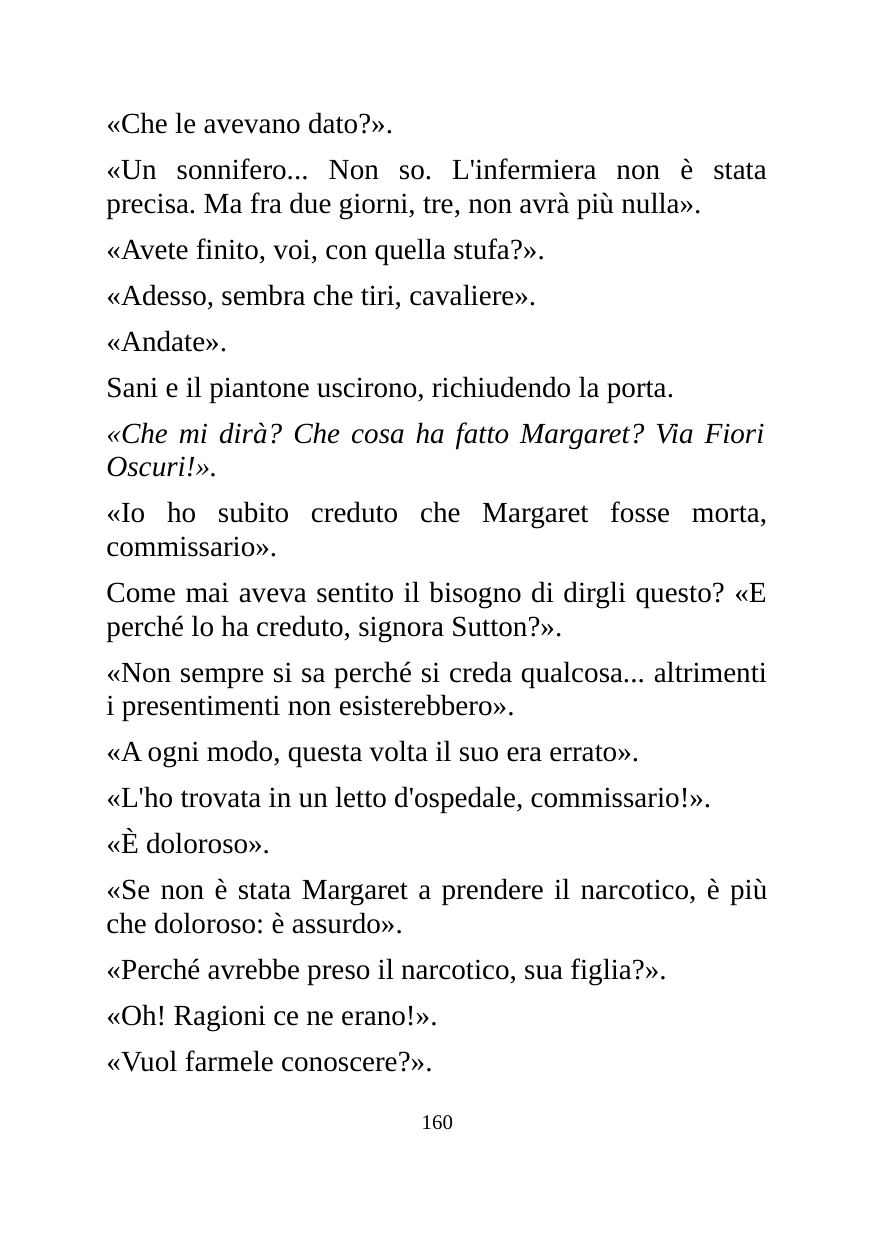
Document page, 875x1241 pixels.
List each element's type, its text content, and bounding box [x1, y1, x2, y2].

text Come mai aveva sentito il bisogno di dirgli questo? «E perché lo ha creduto, signora Sutton?». [106, 575, 768, 642]
text «È doloroso». [106, 826, 768, 860]
text «Che le avevano dato?». [106, 106, 768, 140]
text «Perché avrebbe preso il narcotico, sua figlia?». [106, 952, 768, 986]
text «Adesso, sembra che tiri, cavaliere». [106, 278, 768, 311]
text «Andate». [106, 324, 768, 357]
text «Se non è stata Margaret a prendere il narcotico, è più che doloroso: è assurdo». [106, 872, 768, 939]
text «Un sonnifero... Non so. L'infermiera non è stata precisa. Ma fra due giorni, tre, non avrà più nulla». [106, 152, 768, 219]
text «Oh! Ragioni ce ne erano!». [106, 998, 768, 1032]
text «Io ho subito creduto che Margaret fosse morta, commissario». [106, 496, 768, 563]
text «Avete finito, voi, con quella stufa?». [106, 232, 768, 265]
text «L'ho trovata in un letto d'ospedale, commissario!». [106, 780, 768, 814]
text Sani e il piantone uscirono, richiudendo la porta. [106, 370, 768, 403]
text «Che mi dirà? Che cosa ha fatto Margaret? Via Fiori Oscuri!». [106, 416, 768, 483]
text «A ogni modo, questa volta il suo era errato». [106, 734, 768, 768]
text «Vuol farmele conoscere?». [106, 1044, 768, 1078]
text «Non sempre si sa perché si creda qualcosa... altrimenti i presentimenti non esisterebbero». [106, 655, 768, 722]
